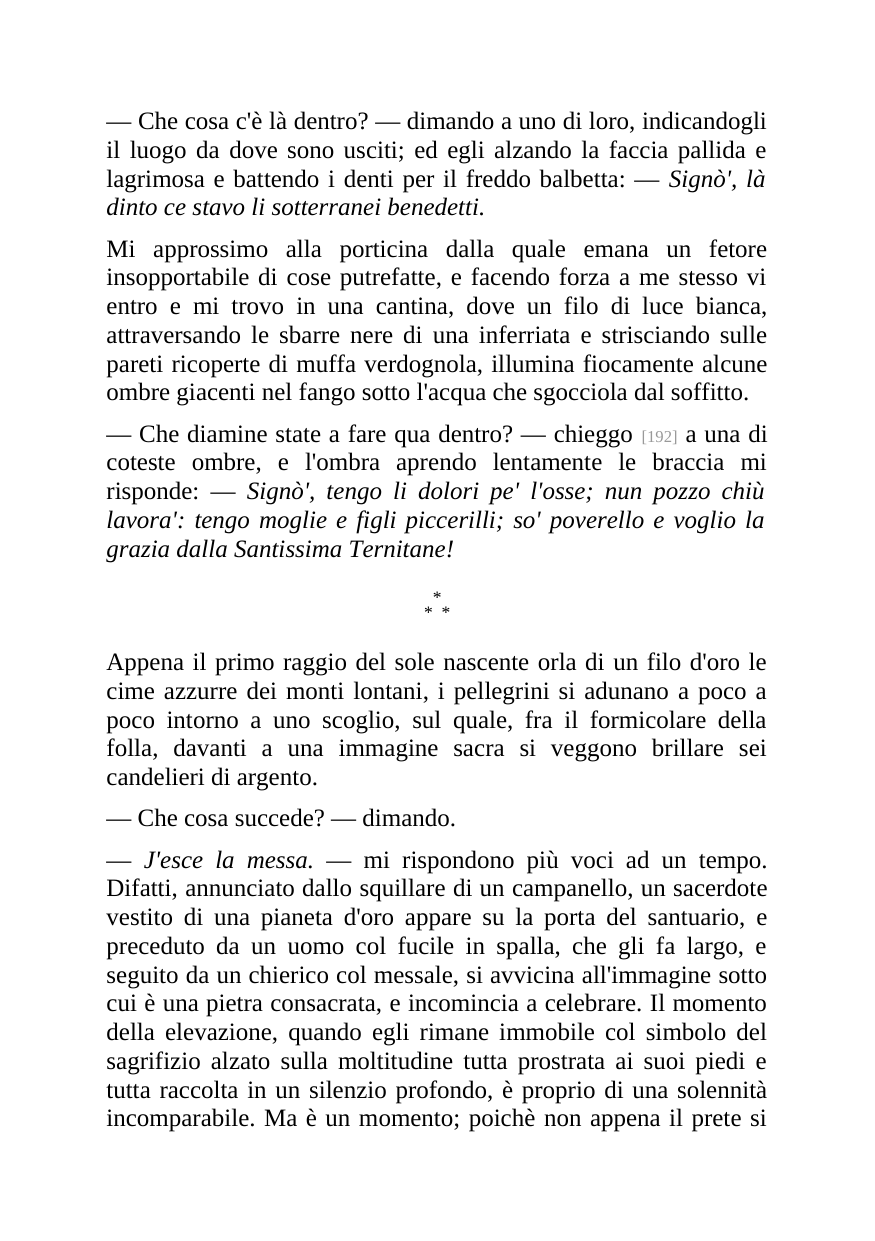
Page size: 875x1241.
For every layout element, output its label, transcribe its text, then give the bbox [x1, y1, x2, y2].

text — Che cosa c'è là dentro? — dimando a uno di loro, indicandogli il luogo da dove sono usciti; ed egli alzando la faccia pallida e lagrimosa e battendo i denti per il freddo balbetta: — Signò', là dinto ce stavo li sotterranei benedetti. [106, 106, 768, 221]
text Mi approssimo alla porticina dalla quale emana un fetore insopportabile di cose putrefatte, e facendo forza a me stesso vi entro e mi trovo in una cantina, dove un filo di luce bianca, attraversando le sbarre nere di una inferriata e strisciando sulle pareti ricoperte di muffa verdognola, illumina fiocamente alcune ombre giacenti nel fango sotto l'acqua che sgocciola dal soffitto. [106, 234, 768, 406]
text — J'esce la messa. — mi rispondono più voci ad un tempo. Difatti, annunciato dallo squillare di un campanello, un sacerdote vestito di una pianeta d'oro appare su la porta del santuario, e preceduto da un uomo col fucile in spalla, che gli fa largo, e seguito da un chierico col messale, si avvicina all'immagine sotto cui è una pietra consacrata, e incomincia a celebrare. Il momento della elevazione, quando egli rimane immobile col simbolo del sagrifizio alzato sulla moltitudine tutta prostrata ai suoi piedi e tutta raccolta in un silenzio profondo, è proprio di una solennità incomparabile. Ma è un momento; poichè non appena il prete si [106, 845, 768, 1132]
text — Che cosa succede? — dimando. [106, 803, 768, 832]
text *** [106, 587, 768, 622]
text — Che diamine state a fare qua dentro? — chieggo [192] a una di coteste ombre, e l'ombra aprendo lentamente le braccia mi risponde: — Signò', tengo li dolori pe' l'osse; nun pozzo chiù lavora': tengo moglie e figli piccerilli; so' poverello e voglio la grazia dalla Santissima Ternitane! [106, 419, 768, 562]
text Appena il primo raggio del sole nascente orla di un filo d'oro le cime azzurre dei monti lontani, i pellegrini si adunano a poco a poco intorno a uno scoglio, sul quale, fra il formicolare della folla, davanti a una immagine sacra si veggono brillare sei candelieri di argento. [106, 647, 768, 791]
